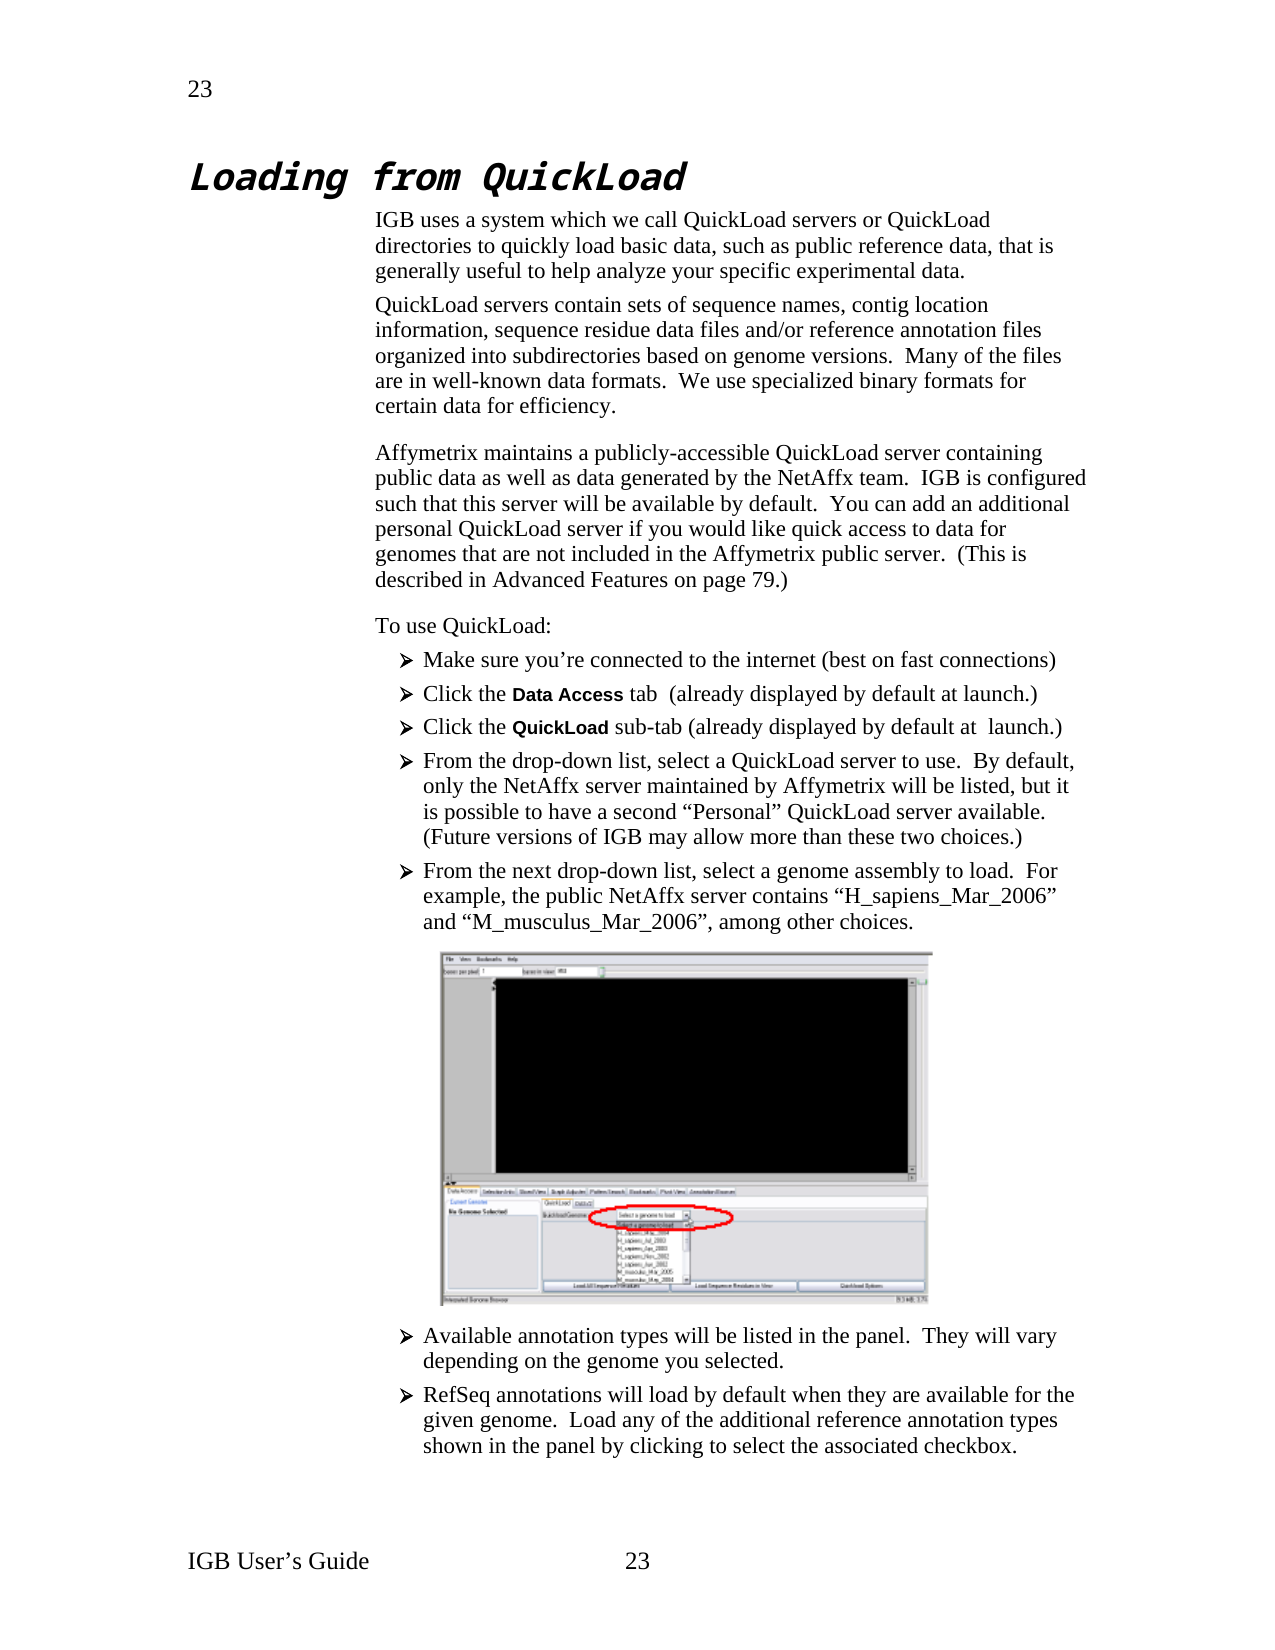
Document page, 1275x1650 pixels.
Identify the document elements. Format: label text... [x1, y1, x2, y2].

list Click the Data Access tab (already displayed by default at launch.) [399, 681, 1087, 706]
subtitle Loading from QuickLoad [187, 150, 1087, 201]
list Available annotation types will be listed in the panel. They will vary depending on the genome you selected. [399, 1323, 1087, 1374]
list From the next drop-down list, select a genome assembly to load. For example, the public NetAffx server contains “H_sapiens_Mar_2006” and “M_musculus_Mar_2006”, among other choices. [399, 858, 1087, 934]
list Make sure you’re connected to the internet (best on fast connections) [399, 647, 1087, 672]
picture [439, 951, 933, 1306]
list RefSeq annotations will load by default when they are available for the given genome. Load any of the additional reference annotation types shown in the panel by clicking to select the associated checkbox. [399, 1382, 1087, 1458]
text Affymetrix maintains a publicly-accessible QuickLoad server containing public data as well as data generated by the NetAffx team. IGB is configured such that this server will be available by default. You can add an additional personal QuickLoad server if you would like quick access to data for genomes that are not included in the Affymetrix public server. (This is described in Advanced Features on page 80.) [375, 440, 1087, 592]
text IGB uses a system which we call QuickLoad servers or QuickLoad directories to quickly load basic data, such as public reference data, that is generally useful to help analyze your specific experimental data. [375, 207, 1087, 283]
text To use QuickLoad: [375, 613, 1087, 638]
list Click the QuickLoad sub-tab (already displayed by default at launch.) [399, 714, 1087, 740]
list From the drop-down list, select a QuickLoad server to use. By default, only the NetAffx server maintained by Affymetrix will be listed, but it is possible to have a second “Personal” QuickLoad server available. (Future versions of IGB may allow more than these two choices.) [399, 748, 1087, 850]
text QuickLoad servers contain sets of sequence names, contig location information, sequence residue data files and/or reference annotation files organized into subdirectories based on genome versions. Many of the files are in well-known data formats. We use specialized binary formats for certain data for efficiency. [375, 292, 1087, 419]
